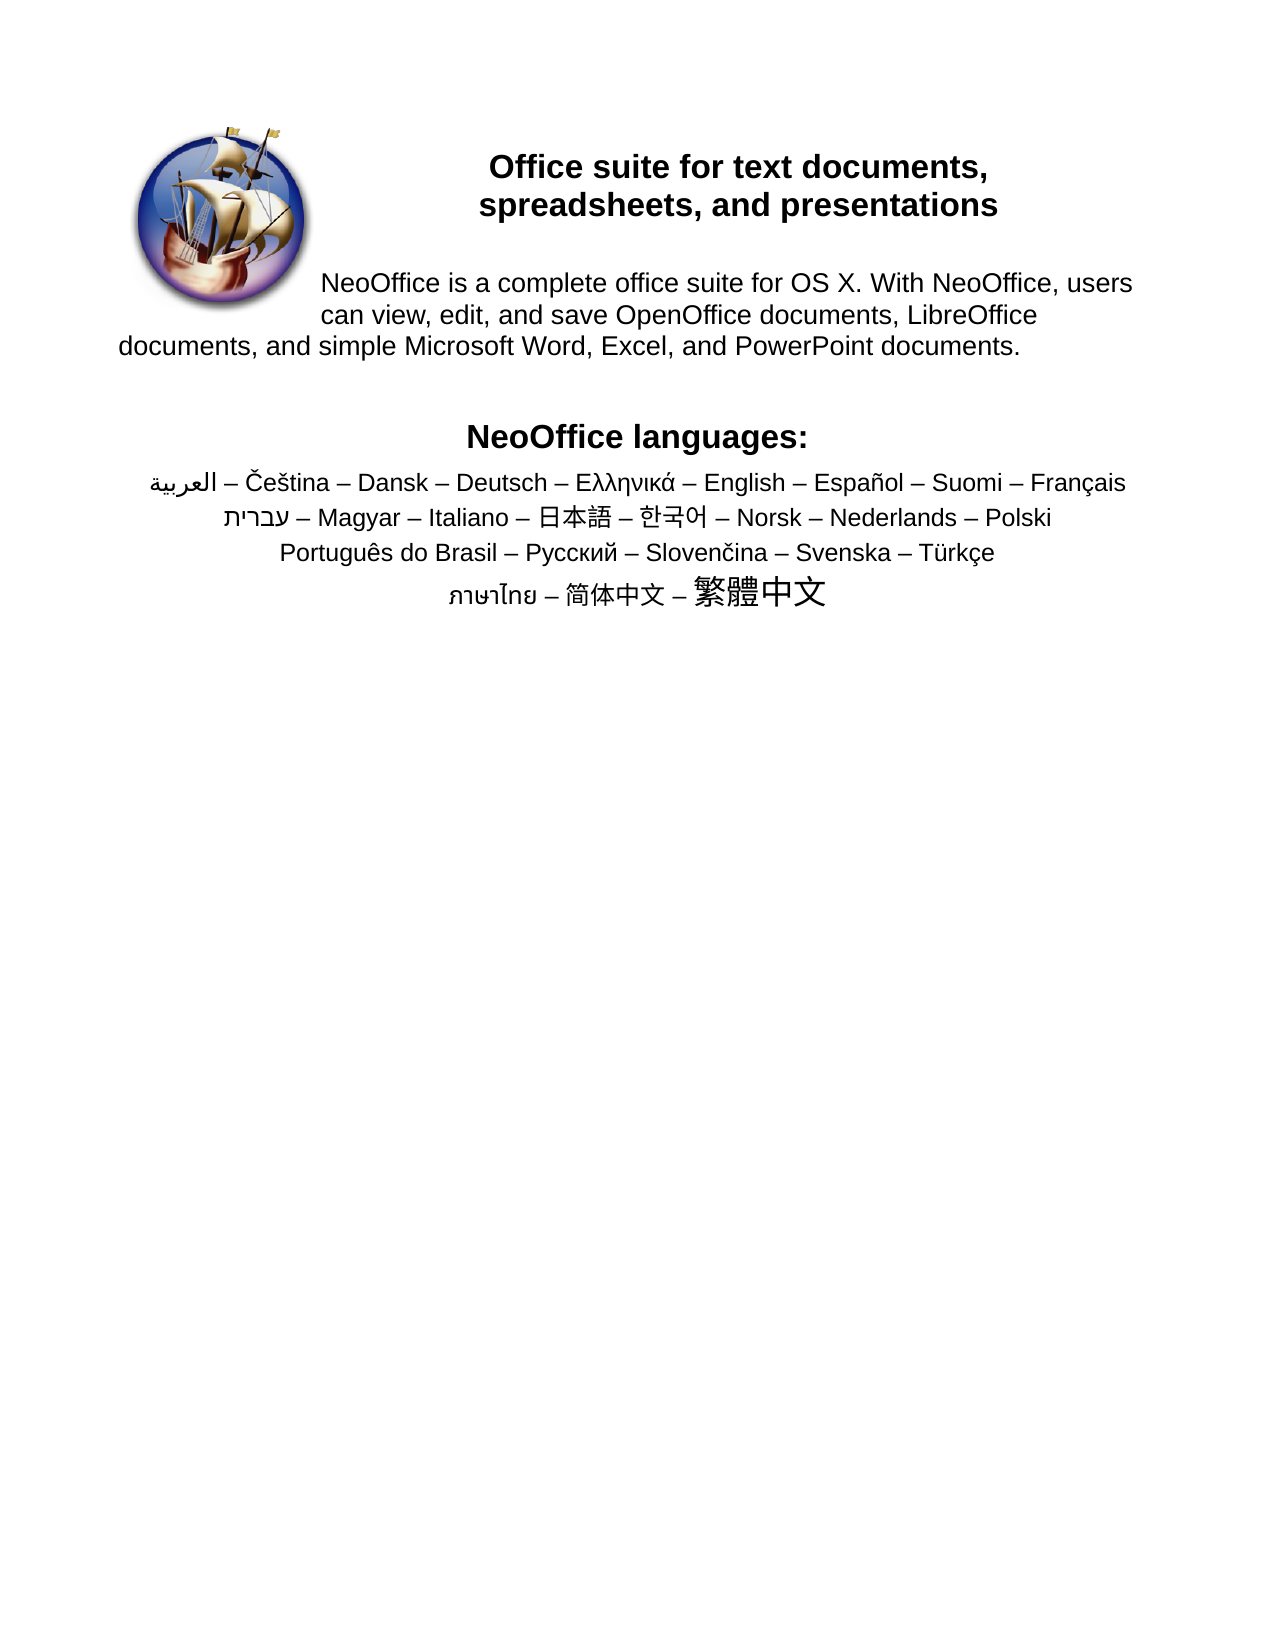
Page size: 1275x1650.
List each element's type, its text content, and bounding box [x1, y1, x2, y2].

picture [120, 119, 321, 319]
text Português do Brasil – Pусский – Slovenčina – Svenska – Türkçe [118, 538, 1157, 567]
text NeoOffice languages: [118, 417, 1157, 456]
text ภาษาไทย – 简体中文 – 繁體中文 [118, 573, 1157, 611]
text العربية – Čeština – Dansk – Deutsch – Ελληνικά – English – Español – Suomi – Français [118, 468, 1157, 497]
text NeoOffice is a complete office suite for OS X. With NeoOffice, users can view, edit, and save OpenOffice documents, LibreOffice documents, and simple Microsoft Word, Excel, and PowerPoint documents. [118, 267, 1157, 361]
text עברית – Magyar – Italiano – 日本語 – 한국어 – Norsk – Nederlands – Polski [118, 503, 1157, 532]
text Office suite for text documents, [118, 118, 1157, 185]
text spreadsheets, and presentations [321, 185, 1157, 224]
